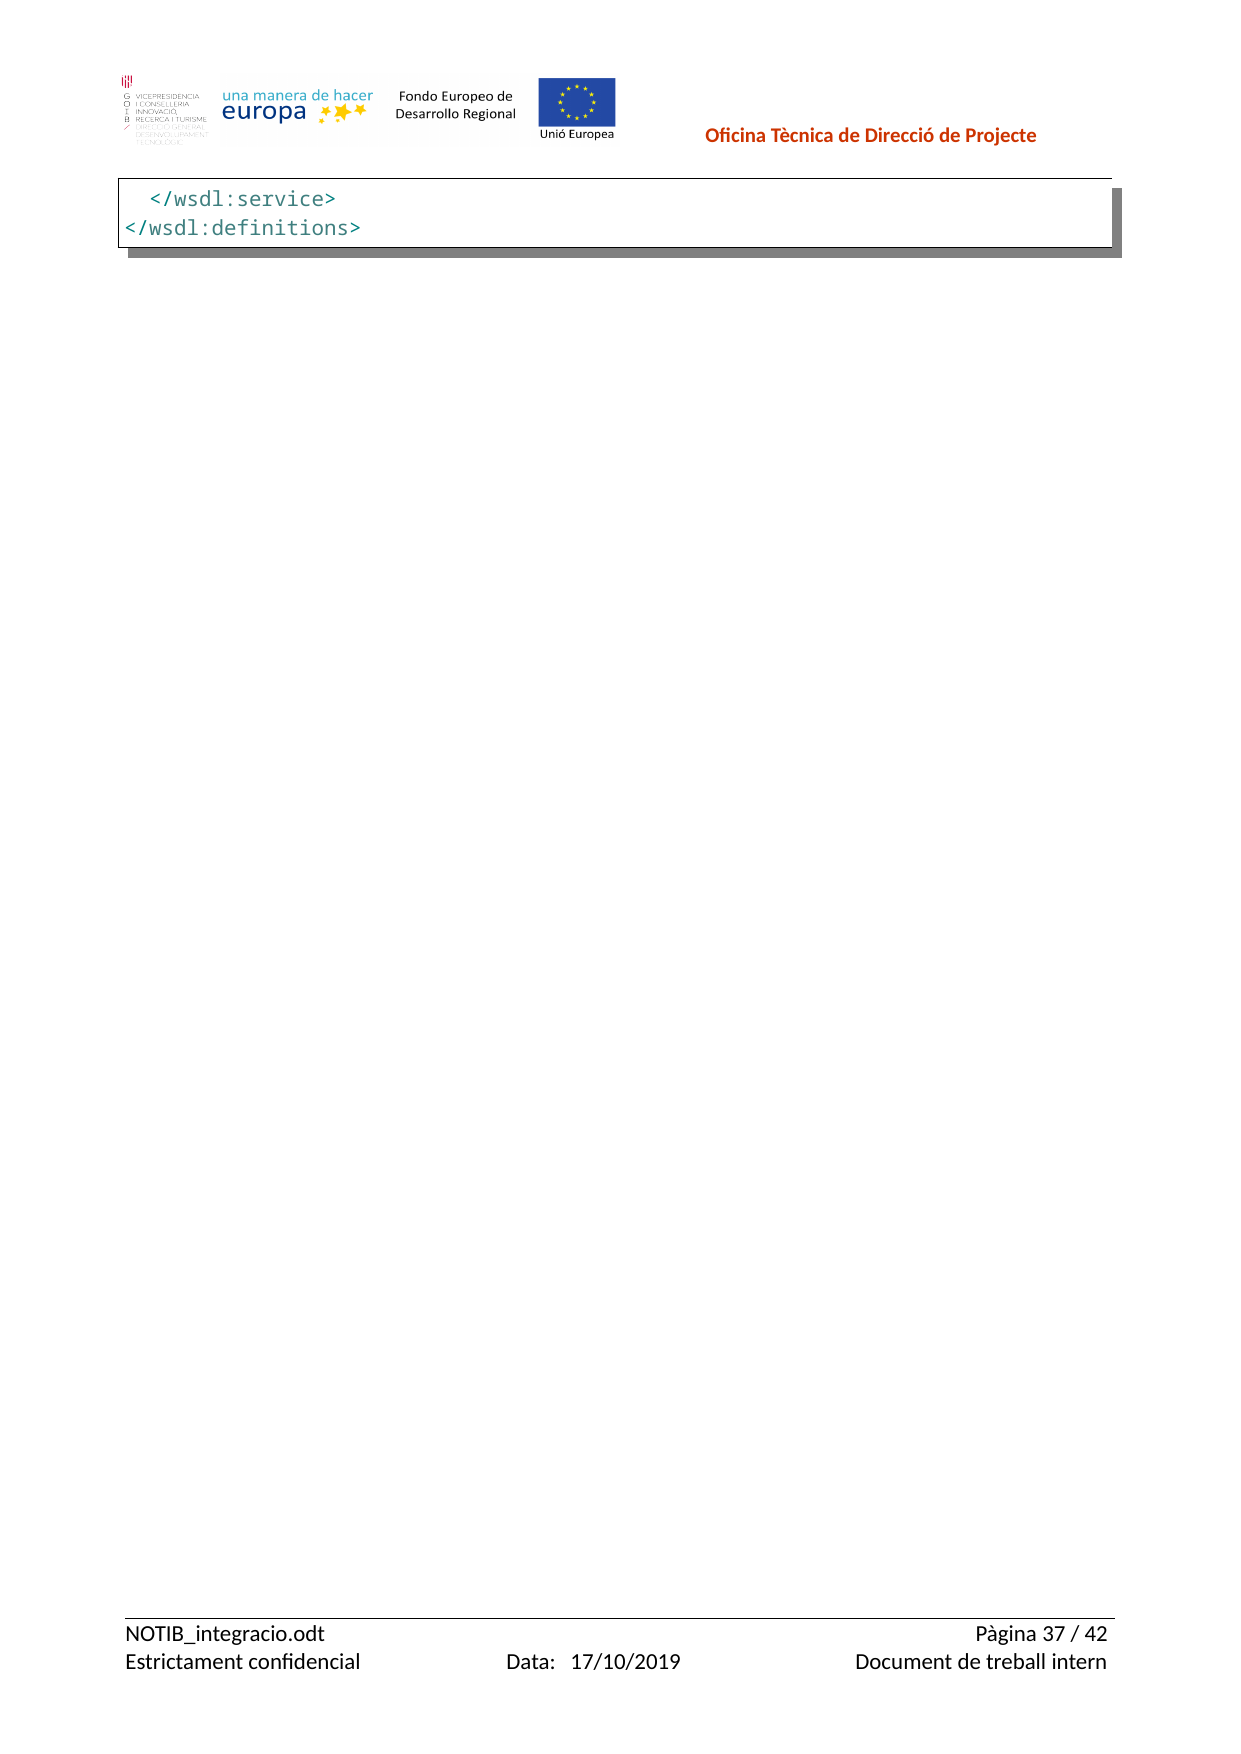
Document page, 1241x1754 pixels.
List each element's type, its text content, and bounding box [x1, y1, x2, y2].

picture [118, 73, 213, 147]
picture [219, 73, 621, 147]
table_header </wsdl:service> </wsdl:definitions> [119, 179, 1112, 247]
